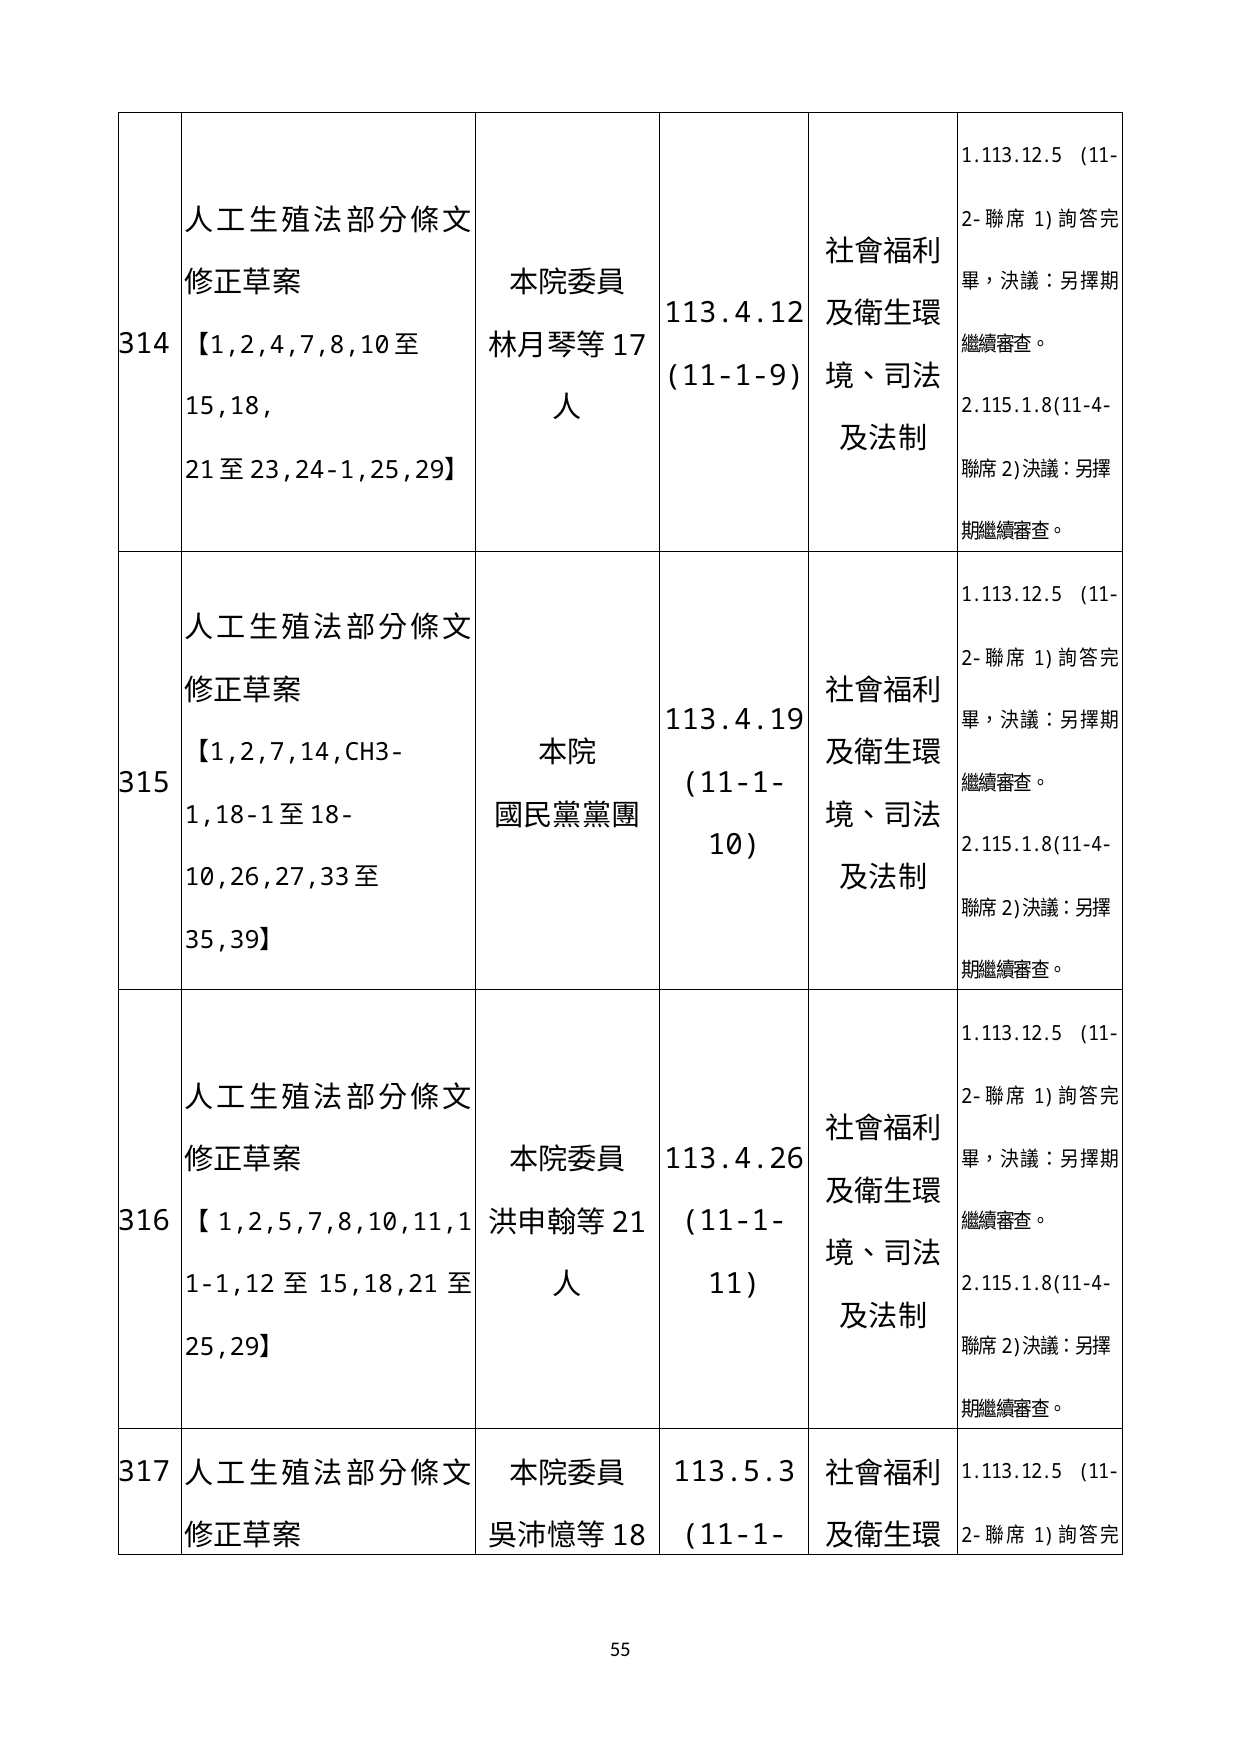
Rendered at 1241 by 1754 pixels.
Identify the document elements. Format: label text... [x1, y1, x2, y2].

table_cell 1.113.12.5 (11-2-聯席1)詢答完 [958, 1429, 1122, 1554]
table_cell 本院委員 林月琴等17人 [476, 113, 659, 551]
table_cell 本院委員 吳沛憶等18 [476, 1429, 659, 1554]
table_cell 人工生殖法部分條文修正草案 【1,2,5,7,8,10,11,11-1,12至15,18,21至25,29】 [182, 990, 475, 1428]
table_cell [119, 1429, 181, 1554]
table_cell 社會福利及衛生環境、司法及法制 [809, 552, 957, 989]
table_cell 社會福利及衛生環 [809, 1429, 957, 1554]
table_cell 社會福利及衛生環境、司法及法制 [809, 113, 957, 551]
table_cell 113.5.3 (11-1- [660, 1429, 808, 1554]
table_cell 本院 國民黨黨團 [476, 552, 659, 989]
table_cell 113.4.19 (11-1-10) [660, 552, 808, 989]
table_cell [119, 113, 181, 551]
table_cell 人工生殖法部分條文修正草案 【1,2,4,7,8,10至15,18, 21至23,24-1,25,29】 [182, 113, 475, 551]
table_cell 本院委員 洪申翰等21人 [476, 990, 659, 1428]
table_cell 人工生殖法部分條文修正草案 [182, 1429, 475, 1554]
table_cell [119, 552, 181, 989]
table_cell [119, 990, 181, 1428]
table_cell 社會福利及衛生環境、司法及法制 [809, 990, 957, 1428]
table_cell 113.4.26 (11-1-11) [660, 990, 808, 1428]
table_cell 人工生殖法部分條文修正草案 【1,2,7,14,CH3-1,18-1至18-10,26,27,33至35,39】 [182, 552, 475, 989]
table_cell 113.4.12 (11-1-9) [660, 113, 808, 551]
table_cell 1.113.12.5 (11-2-聯席1)詢答完畢，決議：另擇期繼續審查。 2.115.1.8(11-4-聯席2)決議：另擇期繼續審查。 [958, 113, 1122, 551]
table_cell 1.113.12.5 (11-2-聯席1)詢答完畢，決議：另擇期繼續審查。 2.115.1.8(11-4-聯席2)決議：另擇期繼續審查。 [958, 990, 1122, 1428]
table_cell 1.113.12.5 (11-2-聯席1)詢答完畢，決議：另擇期繼續審查。 2.115.1.8(11-4-聯席2)決議：另擇期繼續審查。 [958, 552, 1122, 989]
